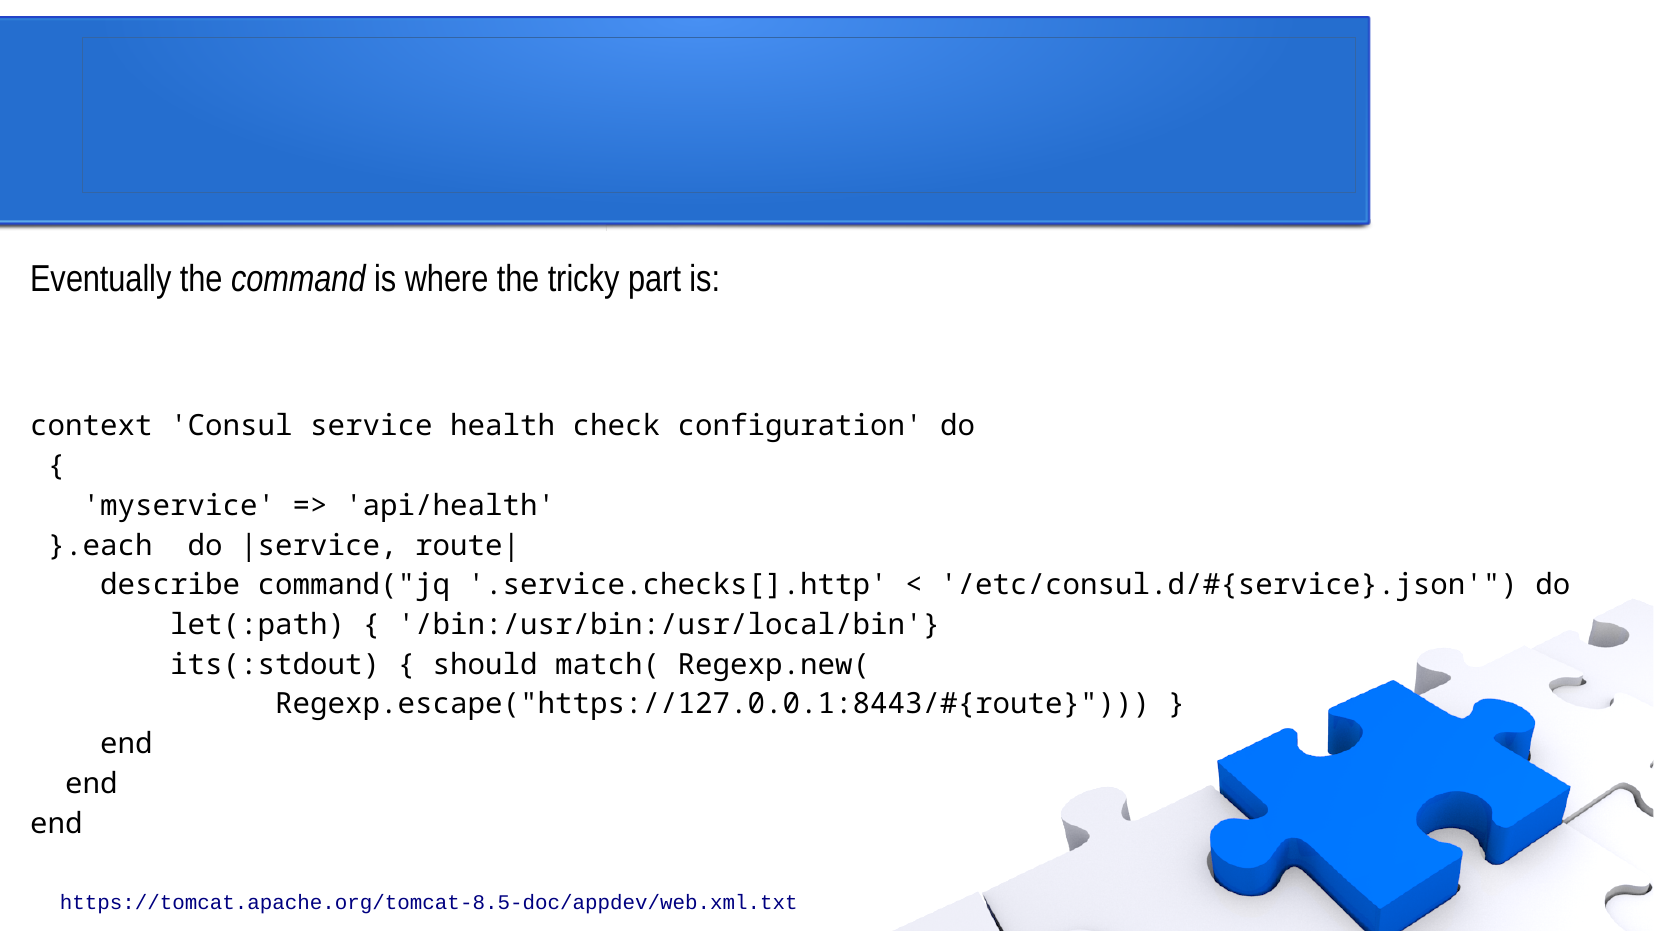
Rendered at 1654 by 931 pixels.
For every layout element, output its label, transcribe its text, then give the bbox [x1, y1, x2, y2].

picture [0, 16, 1375, 231]
list context 'Consul service health check configuration' do { 'myservice' => 'api/health' }.each do |service, route| describe command("jq '.service.checks[].http' < '/etc/consul.d/#{service}.json'") do let(:path) { '/bin:/usr/bin:/usr/local/bin'} its(:stdout) { should match( Regexp.new( Regexp.escape("https://127.0.0.1:8443/#{route}"))) } end end end [30, 348, 1606, 859]
picture [872, 491, 1654, 931]
title [82, 37, 1356, 193]
text_box https://tomcat.apache.org/tomcat-8.5-doc/appdev/web.xml.txt [45, 885, 961, 924]
list Eventually the command is where the tricky part is: [30, 225, 1343, 331]
